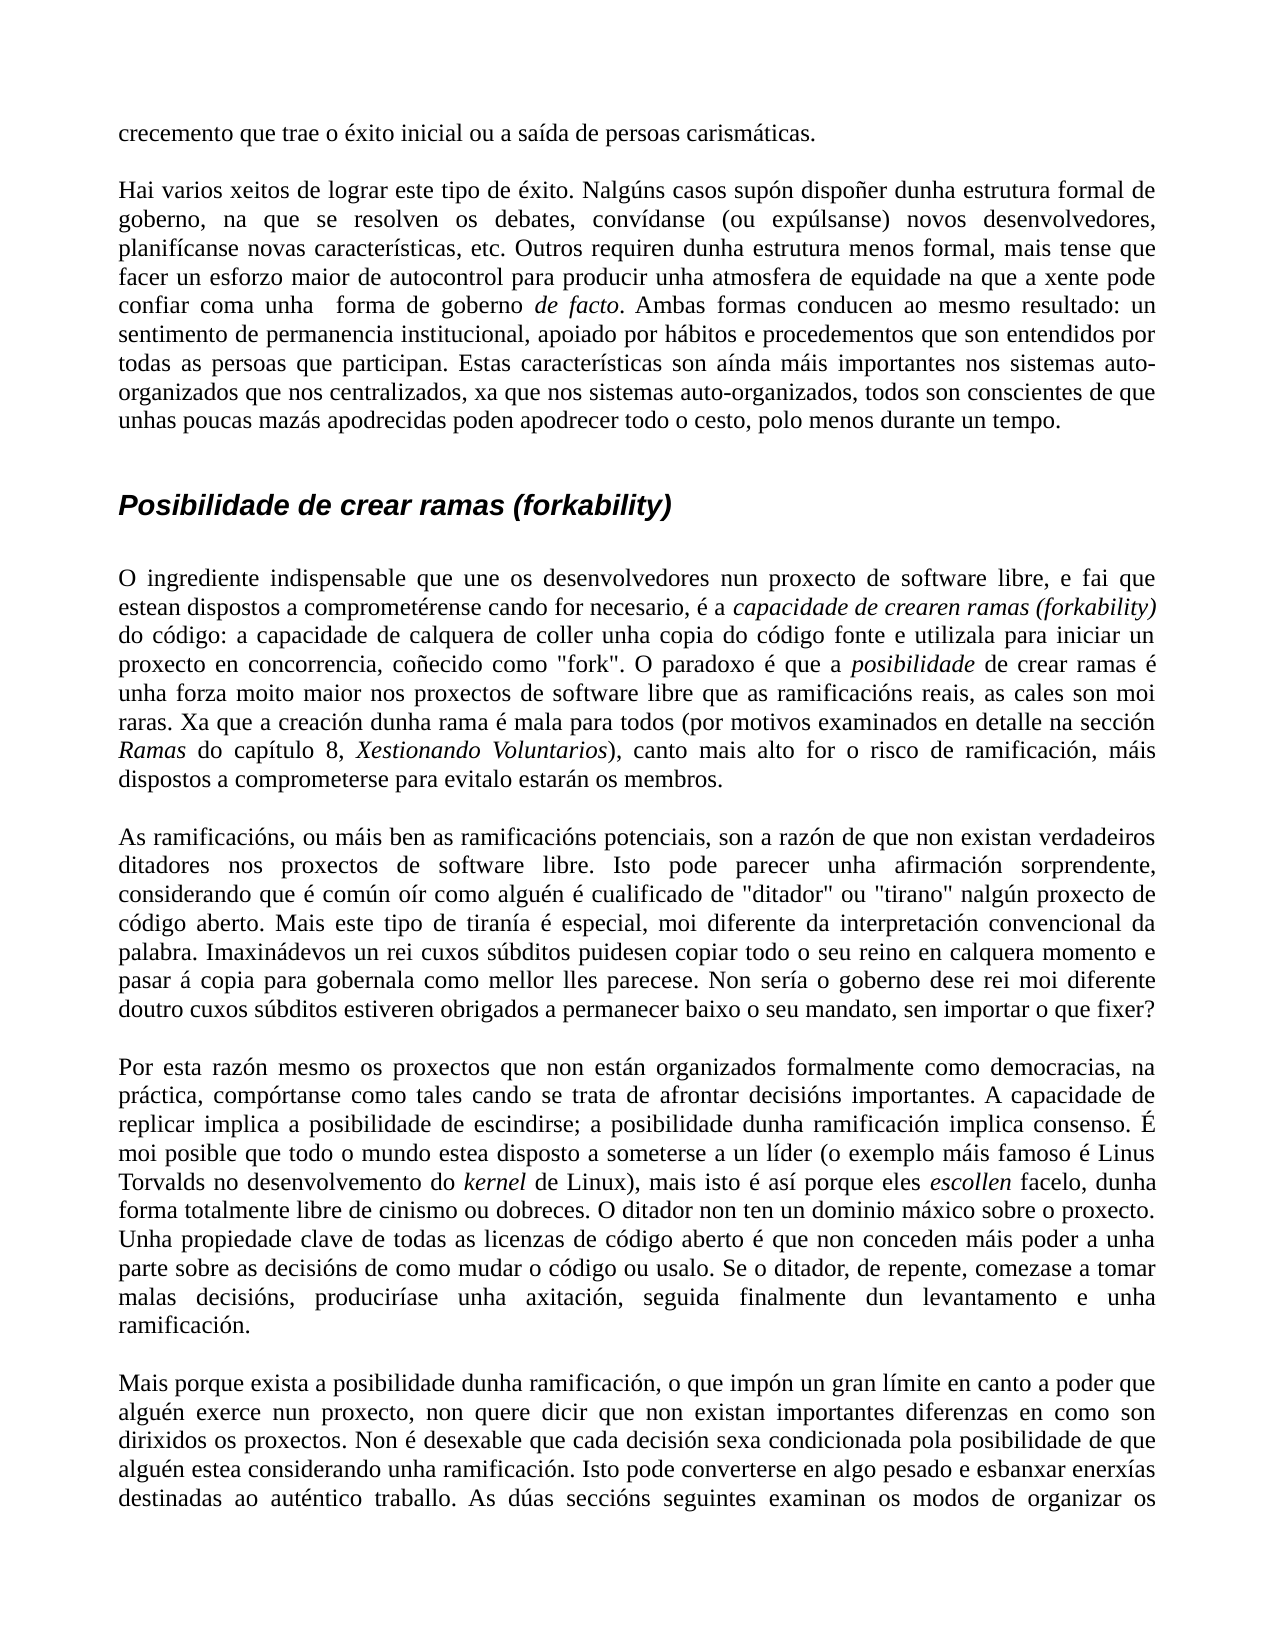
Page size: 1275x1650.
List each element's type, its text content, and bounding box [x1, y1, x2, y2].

text As ramificacións, ou máis ben as ramificacións potenciais, son a razón de que non existan verdadeiros ditadores nos proxectos de software libre. Isto pode parecer unha afirmación sorprendente, considerando que é común oír como alguén é cualificado de "ditador" ou "tirano" nalgún proxecto de código aberto. Mais este tipo de tiranía é especial, moi diferente da interpretación convencional da palabra. Imaxinádevos un rei cuxos súbditos puidesen copiar todo o seu reino en calquera momento e pasar á copia para gobernala como mellor lles parecese. Non sería o goberno dese rei moi diferente doutro cuxos súbditos estiveren obrigados a permanecer baixo o seu mandato, sen importar o que fixer? [118, 822, 1157, 1023]
text O ingrediente indispensable que une os desenvolvedores nun proxecto de software libre, e fai que estean dispostos a comprometérense cando for necesario, é a capacidade de crearen ramas (forkability) do código: a capacidade de calquera de coller unha copia do código fonte e utilizala para iniciar un proxecto en concorrencia, coñecido como "fork". O paradoxo é que a posibilidade de crear ramas é unha forza moito maior nos proxectos de software libre que as ramificacións reais, as cales son moi raras. Xa que a creación dunha rama é mala para todos (por motivos examinados en detalle na sección Ramas do capítulo 8, Xestionando Voluntarios), canto mais alto for o risco de ramificación, máis dispostos a comprometerse para evitalo estarán os membros. [118, 563, 1157, 793]
text crecemento que trae o éxito inicial ou a saída de persoas carismáticas. [118, 118, 1157, 147]
text Por esta razón mesmo os proxectos que non están organizados formalmente como democracias, na práctica, compórtanse como tales cando se trata de afrontar decisións importantes. A capacidade de replicar implica a posibilidade de escindirse; a posibilidade dunha ramificación implica consenso. É moi posible que todo o mundo estea disposto a someterse a un líder (o exemplo máis famoso é Linus Torvalds no desenvolvemento do kernel de Linux), mais isto é así porque eles escollen facelo, dunha forma totalmente libre de cinismo ou dobreces. O ditador non ten un dominio máxico sobre o proxecto. Unha propiedade clave de todas as licenzas de código aberto é que non conceden máis poder a unha parte sobre as decisións de como mudar o código ou usalo. Se o ditador, de repente, comezase a tomar malas decisións, produciríase unha axitación, seguida finalmente dun levantamento e unha ramificación. [118, 1052, 1157, 1339]
text Mais porque exista a posibilidade dunha ramificación, o que impón un gran límite en canto a poder que alguén exerce nun proxecto, non quere dicir que non existan importantes diferenzas en como son dirixidos os proxectos. Non é desexable que cada decisión sexa condicionada pola posibilidade de que alguén estea considerando unha ramificación. Isto pode converterse en algo pesado e esbanxar enerxías destinadas ao auténtico traballo. As dúas seccións seguintes examinan os modos de organizar os [118, 1368, 1157, 1512]
subtitle Posibilidade de crear ramas (forkability) [118, 488, 1157, 522]
text Hai varios xeitos de lograr este tipo de éxito. Nalgúns casos supón dispoñer dunha estrutura formal de goberno, na que se resolven os debates, convídanse (ou expúlsanse) novos desenvolvedores, planifícanse novas características, etc. Outros requiren dunha estrutura menos formal, mais tense que facer un esforzo maior de autocontrol para producir unha atmosfera de equidade na que a xente pode confiar coma unha forma de goberno de facto. Ambas formas conducen ao mesmo resultado: un sentimento de permanencia institucional, apoiado por hábitos e procedementos que son entendidos por todas as persoas que participan. Estas características son aínda máis importantes nos sistemas auto-organizados que nos centralizados, xa que nos sistemas auto-organizados, todos son conscientes de que unhas poucas mazás apodrecidas poden apodrecer todo o cesto, polo menos durante un tempo. [118, 176, 1157, 434]
